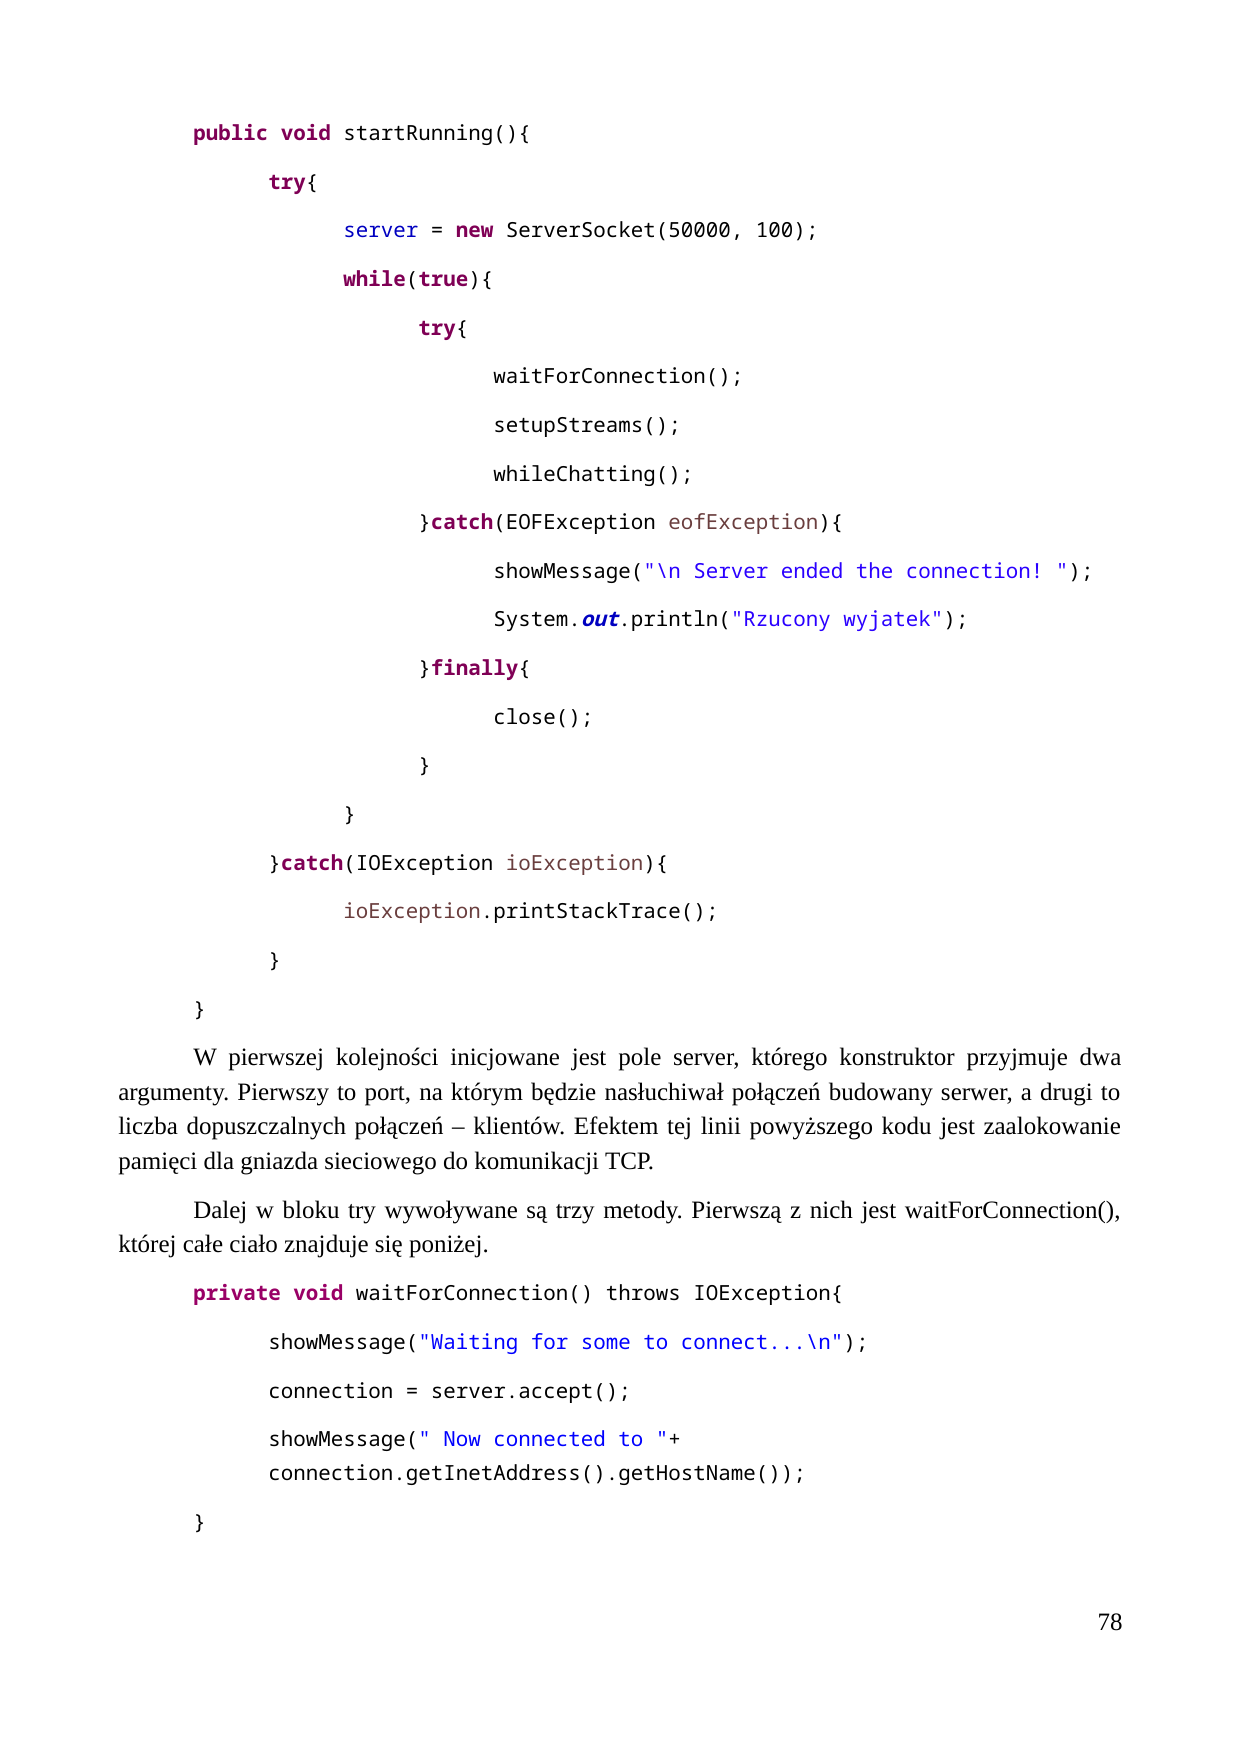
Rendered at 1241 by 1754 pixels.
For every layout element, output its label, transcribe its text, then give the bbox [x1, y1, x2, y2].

text showMessage("\n Server ended the connection! "); [118, 556, 1122, 584]
text } [118, 1507, 1122, 1536]
text }catch(EOFException eofException){ [118, 507, 1122, 536]
text close(); [118, 702, 1122, 730]
text } [118, 945, 1122, 973]
text server = new ServerSocket(50000, 100); [118, 215, 1122, 244]
text Dalej w bloku try wywoływane są trzy metody. Pierwszą z nich jest waitForConnection(), której całe ciało znajduje się poniżej. [118, 1195, 1122, 1258]
text whileChatting(); [118, 459, 1122, 487]
text waitForConnection(); [118, 361, 1122, 390]
text while(true){ [118, 264, 1122, 292]
text System.out.println("Rzucony wyjatek"); [118, 604, 1122, 633]
text ioException.printStackTrace(); [118, 896, 1122, 925]
text } [118, 751, 1122, 779]
text W pierwszej kolejności inicjowane jest pole server, którego konstruktor przyjmuje dwa argumenty. Pierwszy to port, na którym będzie nasłuchiwał połączeń budowany serwer, a drugi to liczba dopuszczalnych połączeń – klientów. Efektem tej linii powyższego kodu jest zaalokowanie pamięci dla gniazda sieciowego do komunikacji TCP. [118, 1042, 1122, 1174]
text }catch(IOException ioException){ [118, 848, 1122, 876]
text showMessage(" Now connected to "+ connection.getInetAddress().getHostName()); [118, 1424, 1122, 1487]
text showMessage("Waiting for some to connect...\n"); [118, 1327, 1122, 1356]
text private void waitForConnection() throws IOException{ [118, 1278, 1122, 1307]
text } [118, 799, 1122, 828]
text }finally{ [118, 653, 1122, 682]
text setupStreams(); [118, 410, 1122, 438]
text } [118, 994, 1122, 1022]
text public void startRunning(){ [118, 118, 1122, 147]
text try{ [118, 313, 1122, 341]
text connection = server.accept(); [118, 1376, 1122, 1404]
text try{ [118, 167, 1122, 195]
